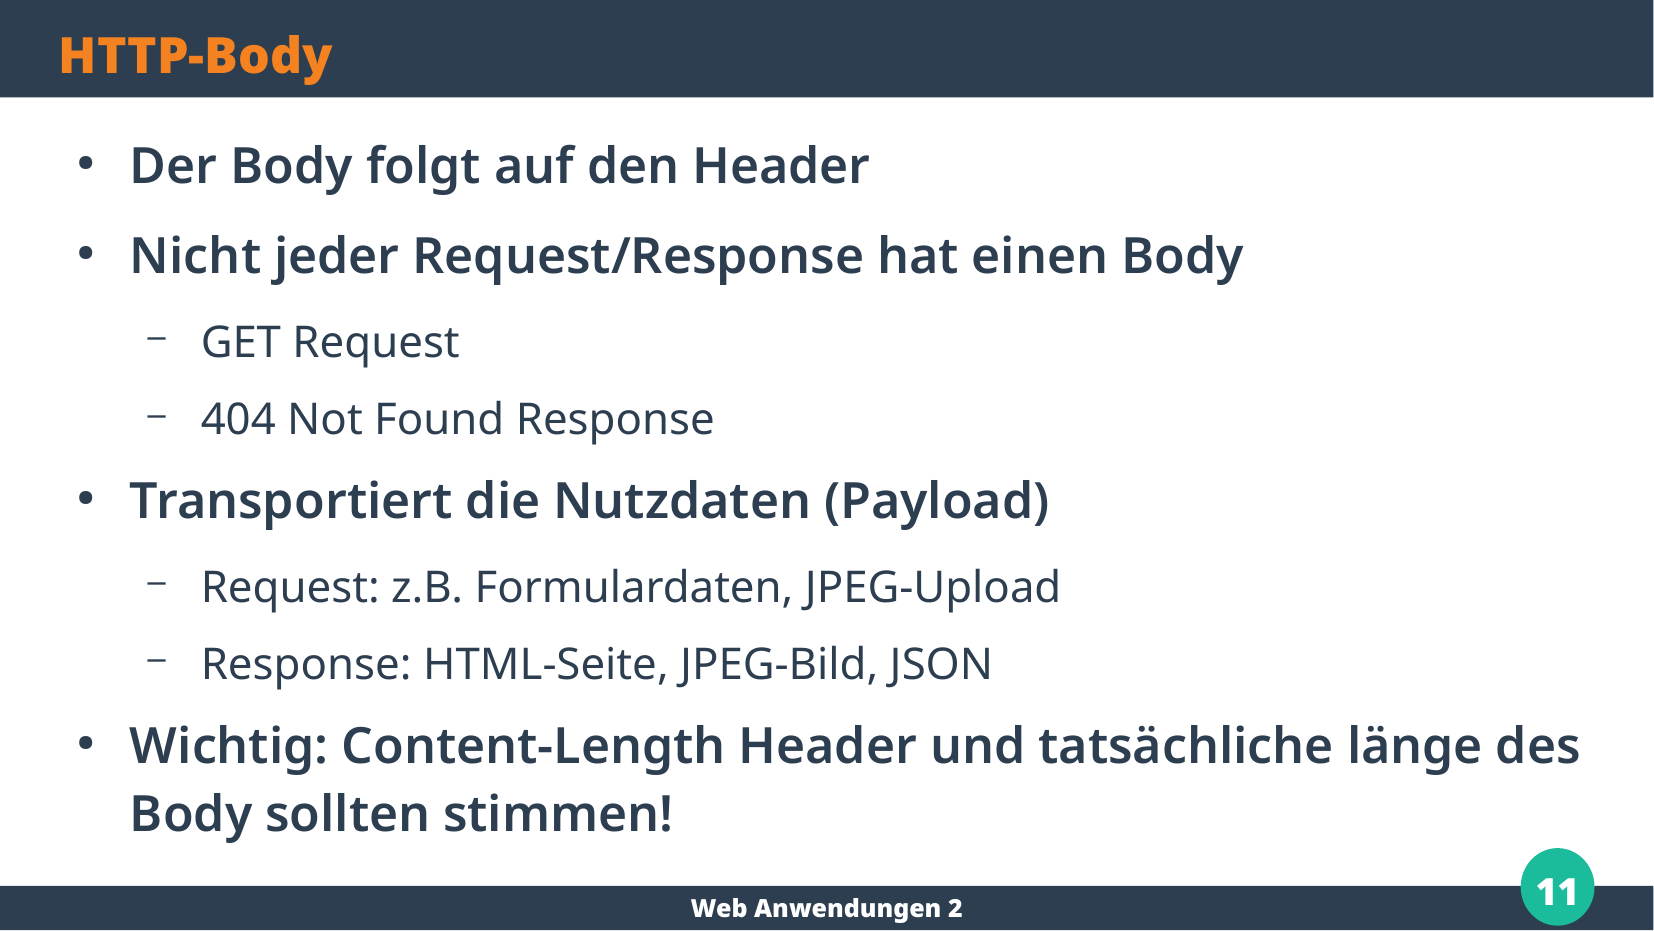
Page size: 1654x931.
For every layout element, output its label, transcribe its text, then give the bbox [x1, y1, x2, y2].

title HTTP-Body [59, 8, 1595, 89]
list Der Body folgt auf den Header Nicht jeder Request/Response hat einen Body GET Request 404 Not Found Response Transportiert die Nutzdaten (Payload) Request: z.B. Formulardaten, JPEG-Upload Response: HTML-Seite, JPEG-Bild, JSON Wichtig: Content-Length Header und tatsächliche länge des Body sollten stimmen! [59, 129, 1595, 864]
